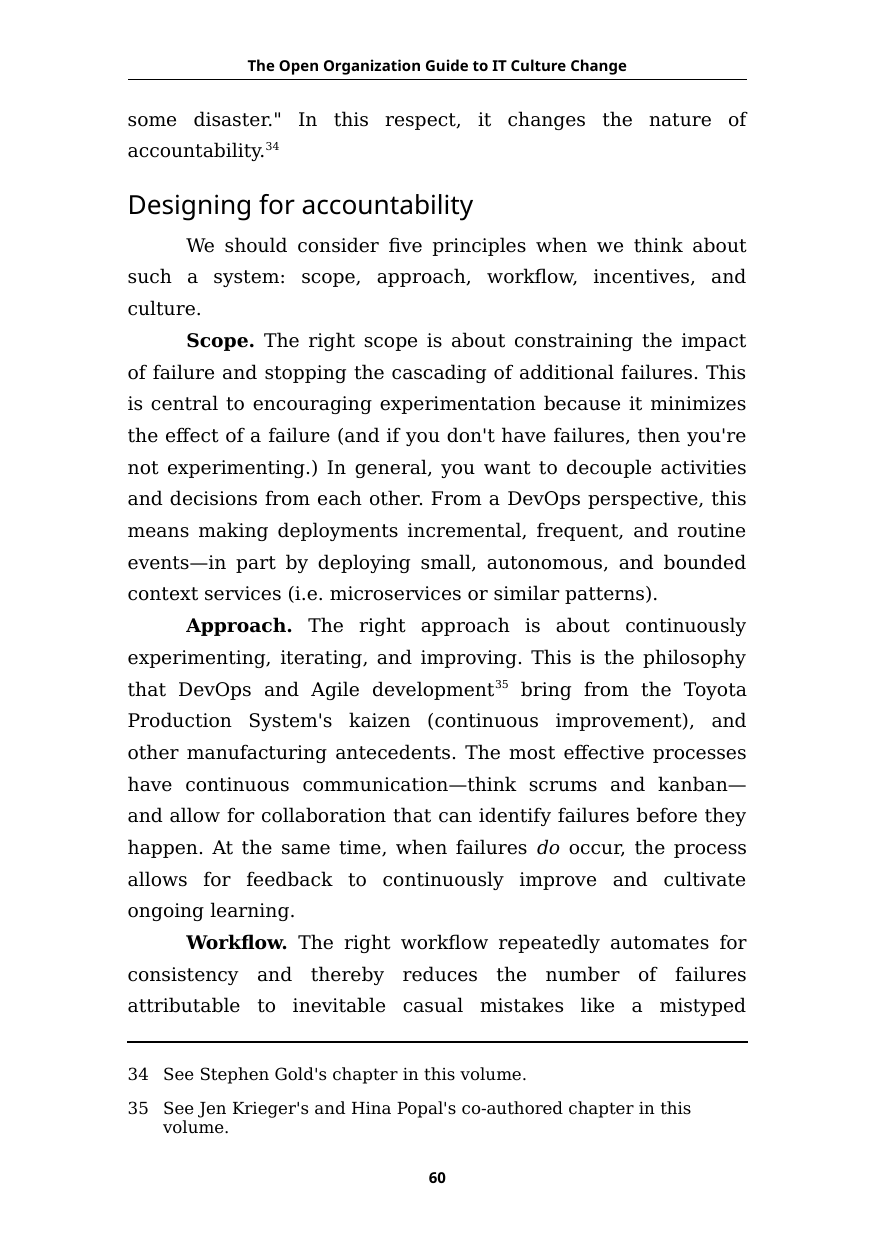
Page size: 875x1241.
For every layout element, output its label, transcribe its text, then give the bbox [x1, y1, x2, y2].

text Approach. The right approach is about continuously experimenting, iterating, and improving. This is the philosophy that DevOps and Agile development bring from the Toyota Production System's kaizen (continuous improvement), and other manufacturing antecedents. The most effective processes have continuous communication—think scrums and kanban—and allow for collaboration that can identify failures before they happen. At the same time, when failures do occur, the process allows for feedback to continuously improve and cultivate ongoing learning. [127, 615, 747, 922]
text See Jen Krieger's and Hina Popal's co-authored chapter in this volume. [127, 1099, 747, 1138]
text Workflow. The right workflow repeatedly automates for consistency and thereby reduces the number of failures attributable to inevitable casual mistakes like a mistyped [127, 932, 747, 1017]
text We should consider five principles when we think about such a system: scope, approach, workflow, incentives, and culture. [127, 235, 747, 320]
subtitle Designing for accountability [127, 187, 747, 222]
text some disaster." In this respect, it changes the nature of accountability. [127, 109, 747, 162]
text See Stephen Gold's chapter in this volume. [127, 1064, 747, 1084]
text Scope. The right scope is about constraining the impact of failure and stopping the cascading of additional failures. This is central to encouraging experimentation because it minimizes the effect of a failure (and if you don't have failures, then you're not experimenting.) In general, you want to decouple activities and decisions from each other. From a DevOps perspective, this means making deployments incremental, frequent, and routine events—in part by deploying small, autonomous, and bounded context services (i.e. microservices or similar patterns). [127, 330, 747, 605]
